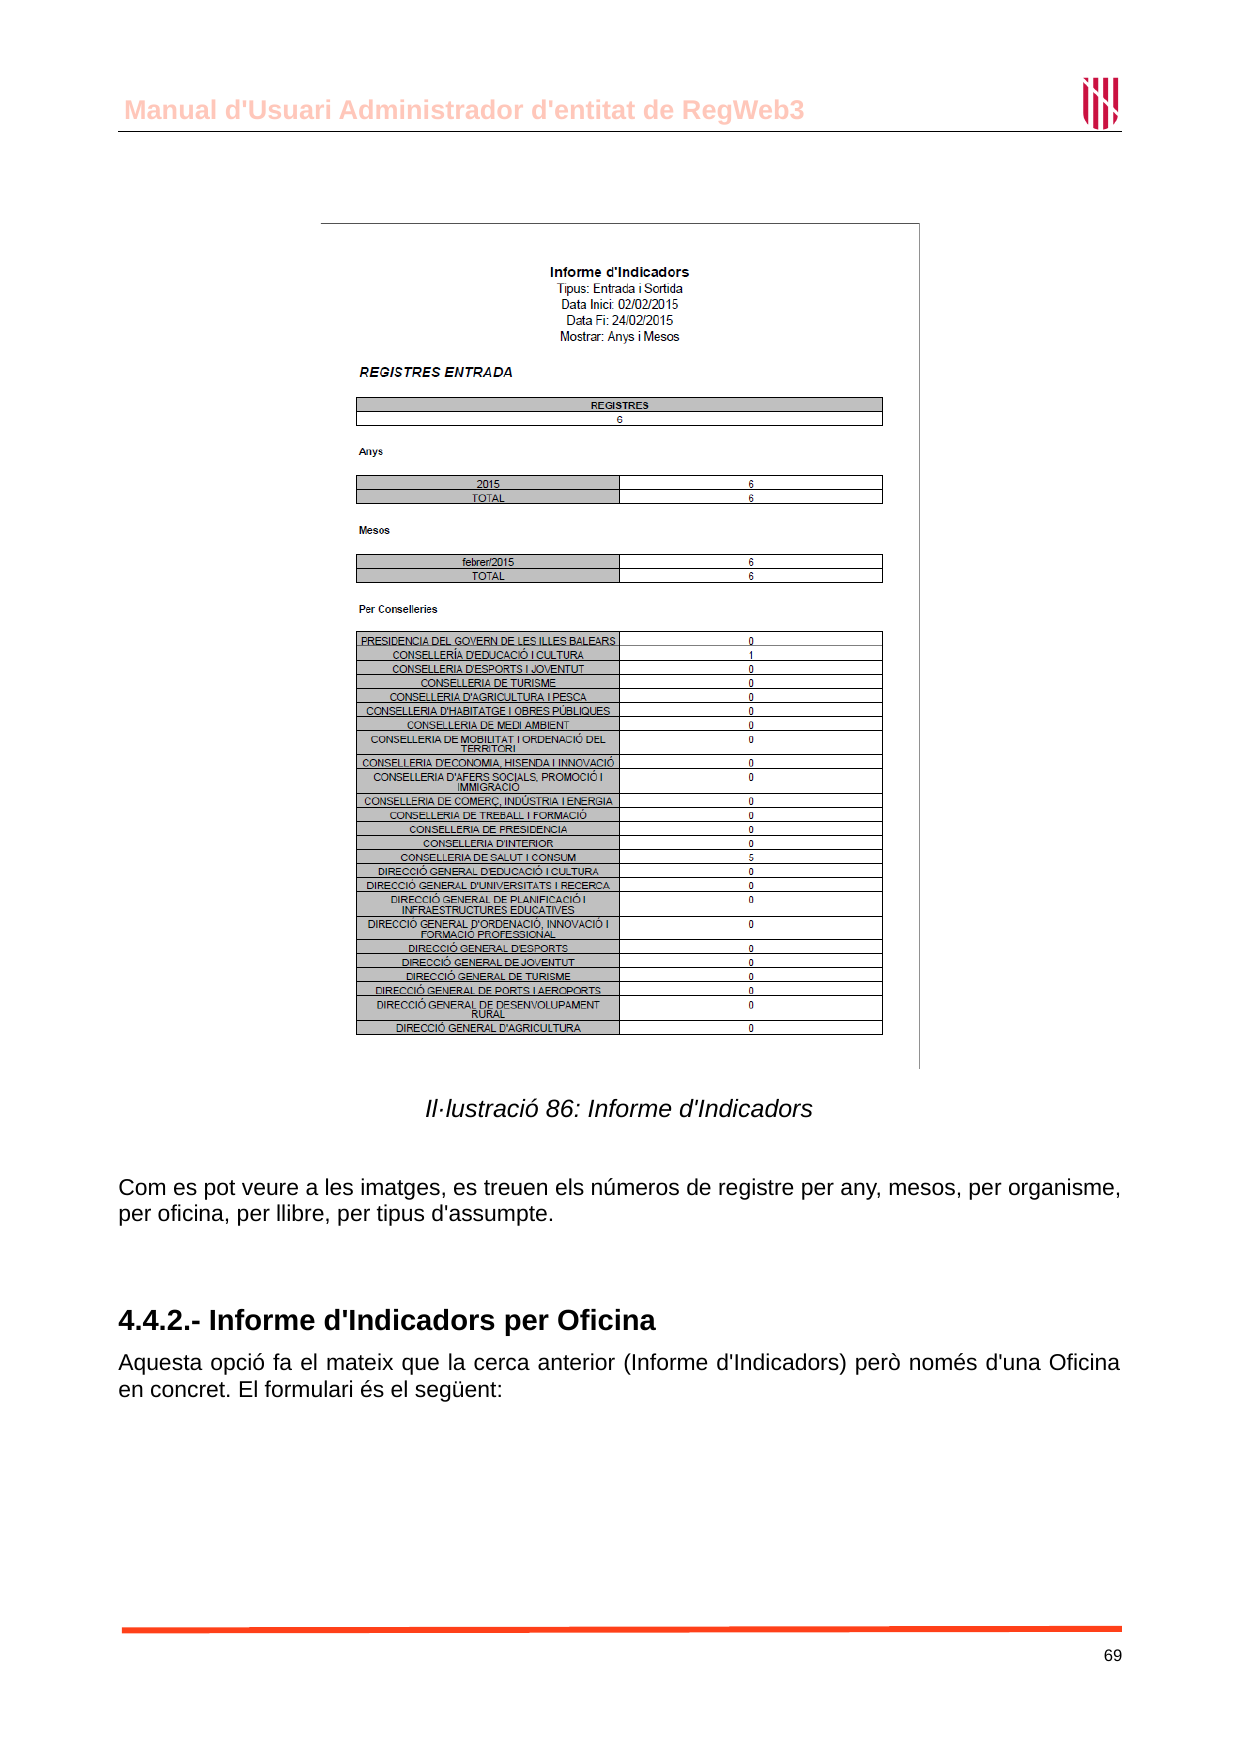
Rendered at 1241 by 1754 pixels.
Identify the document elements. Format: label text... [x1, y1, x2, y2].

text Il·lustració 86: Informe d'Indicadors [118, 1094, 1122, 1123]
picture [1080, 76, 1121, 131]
picture [320, 223, 920, 1069]
text Aquesta opció fa el mateix que la cerca anterior (Informe d'Indicadors) però només d'una Oficina en concret. El formulari és el següent: [118, 1349, 1122, 1402]
text Com es pot veure a les imatges, es treuen els números de registre per any, mesos, per organisme, per oficina, per llibre, per tipus d'assumpte. [118, 1174, 1122, 1227]
subtitle Informe d'Indicadors per Oficina [118, 1303, 1122, 1337]
